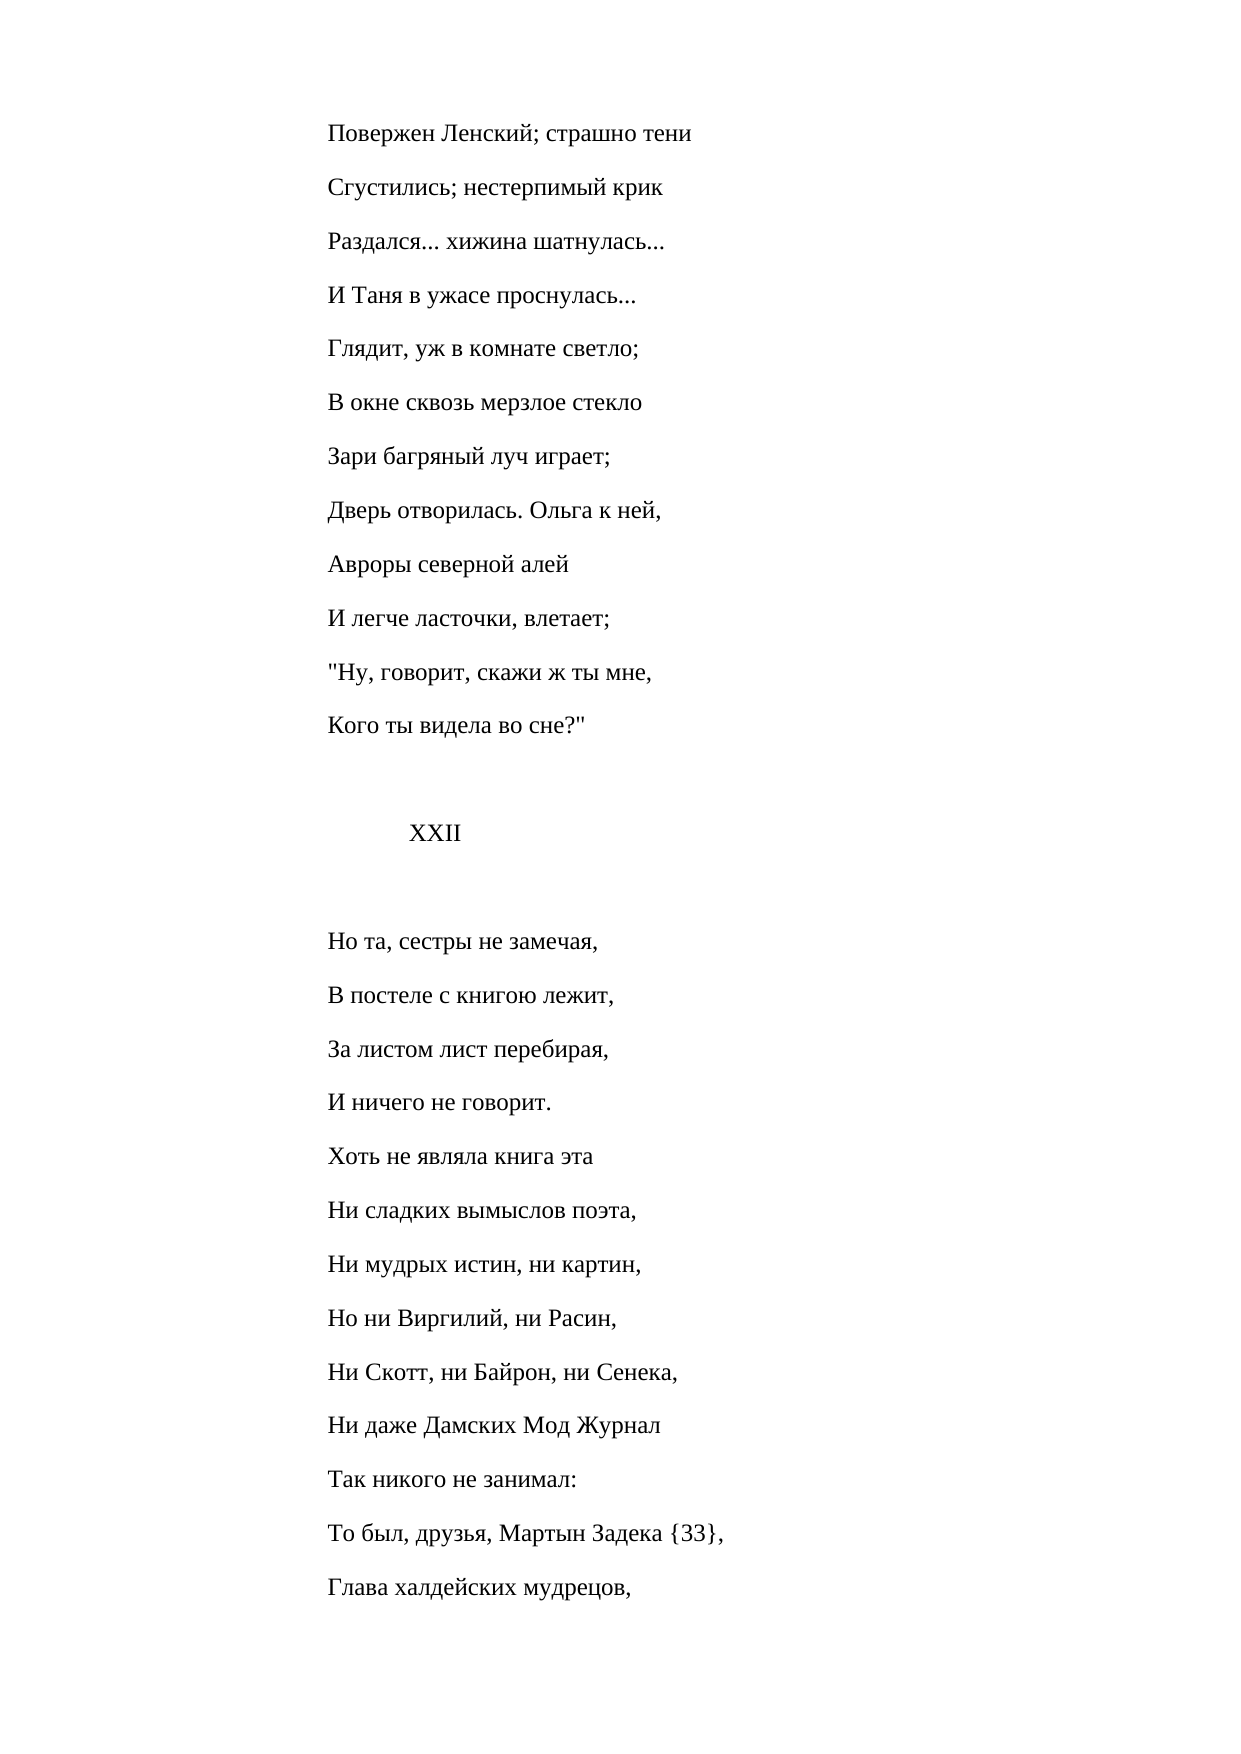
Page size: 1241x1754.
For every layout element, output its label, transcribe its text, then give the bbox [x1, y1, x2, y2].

text В постеле с книгою лежит, [177, 980, 1152, 1008]
text За листом лист перебирая, [177, 1034, 1152, 1062]
text Но ни Виргилий, ни Расин, [177, 1303, 1152, 1332]
text И легче ласточки, влетает; [177, 603, 1152, 632]
text Но та, сестры не замечая, [177, 926, 1152, 955]
text Хоть не являла книга эта [177, 1141, 1152, 1170]
text Глава халдейских мудрецов, [177, 1572, 1152, 1601]
text Ни сладких вымыслов поэта, [177, 1195, 1152, 1224]
text То был, друзья, Мартын Задека {33}, [177, 1518, 1152, 1547]
text В окне cквозь мерзлое стекло [177, 387, 1152, 416]
text И Таня в ужасе проснулась... [177, 280, 1152, 308]
text Ни даже Дамских Мод Журнал [177, 1411, 1152, 1439]
text Так никого не занимал: [177, 1464, 1152, 1493]
text XXII [177, 818, 1152, 847]
text Кого ты видела во сне?" [177, 711, 1152, 739]
text Глядит, уж в комнате светло; [177, 333, 1152, 362]
text Ни мудрых истин, ни картин, [177, 1249, 1152, 1278]
text "Ну, говорит, скажи ж ты мне, [177, 657, 1152, 685]
text Дверь отворилась. Ольга к ней, [177, 495, 1152, 524]
text Сгустились; нестерпимый крик [177, 172, 1152, 201]
text И ничего не говорит. [177, 1087, 1152, 1116]
text Повержен Ленский; страшно тени [177, 118, 1152, 147]
text Зари багряный луч играет; [177, 441, 1152, 470]
text Авроры северной алей [177, 549, 1152, 578]
text Раздался... хижина шатнулась... [177, 226, 1152, 254]
text Ни Скотт, ни Байрон, ни Сенека, [177, 1357, 1152, 1386]
